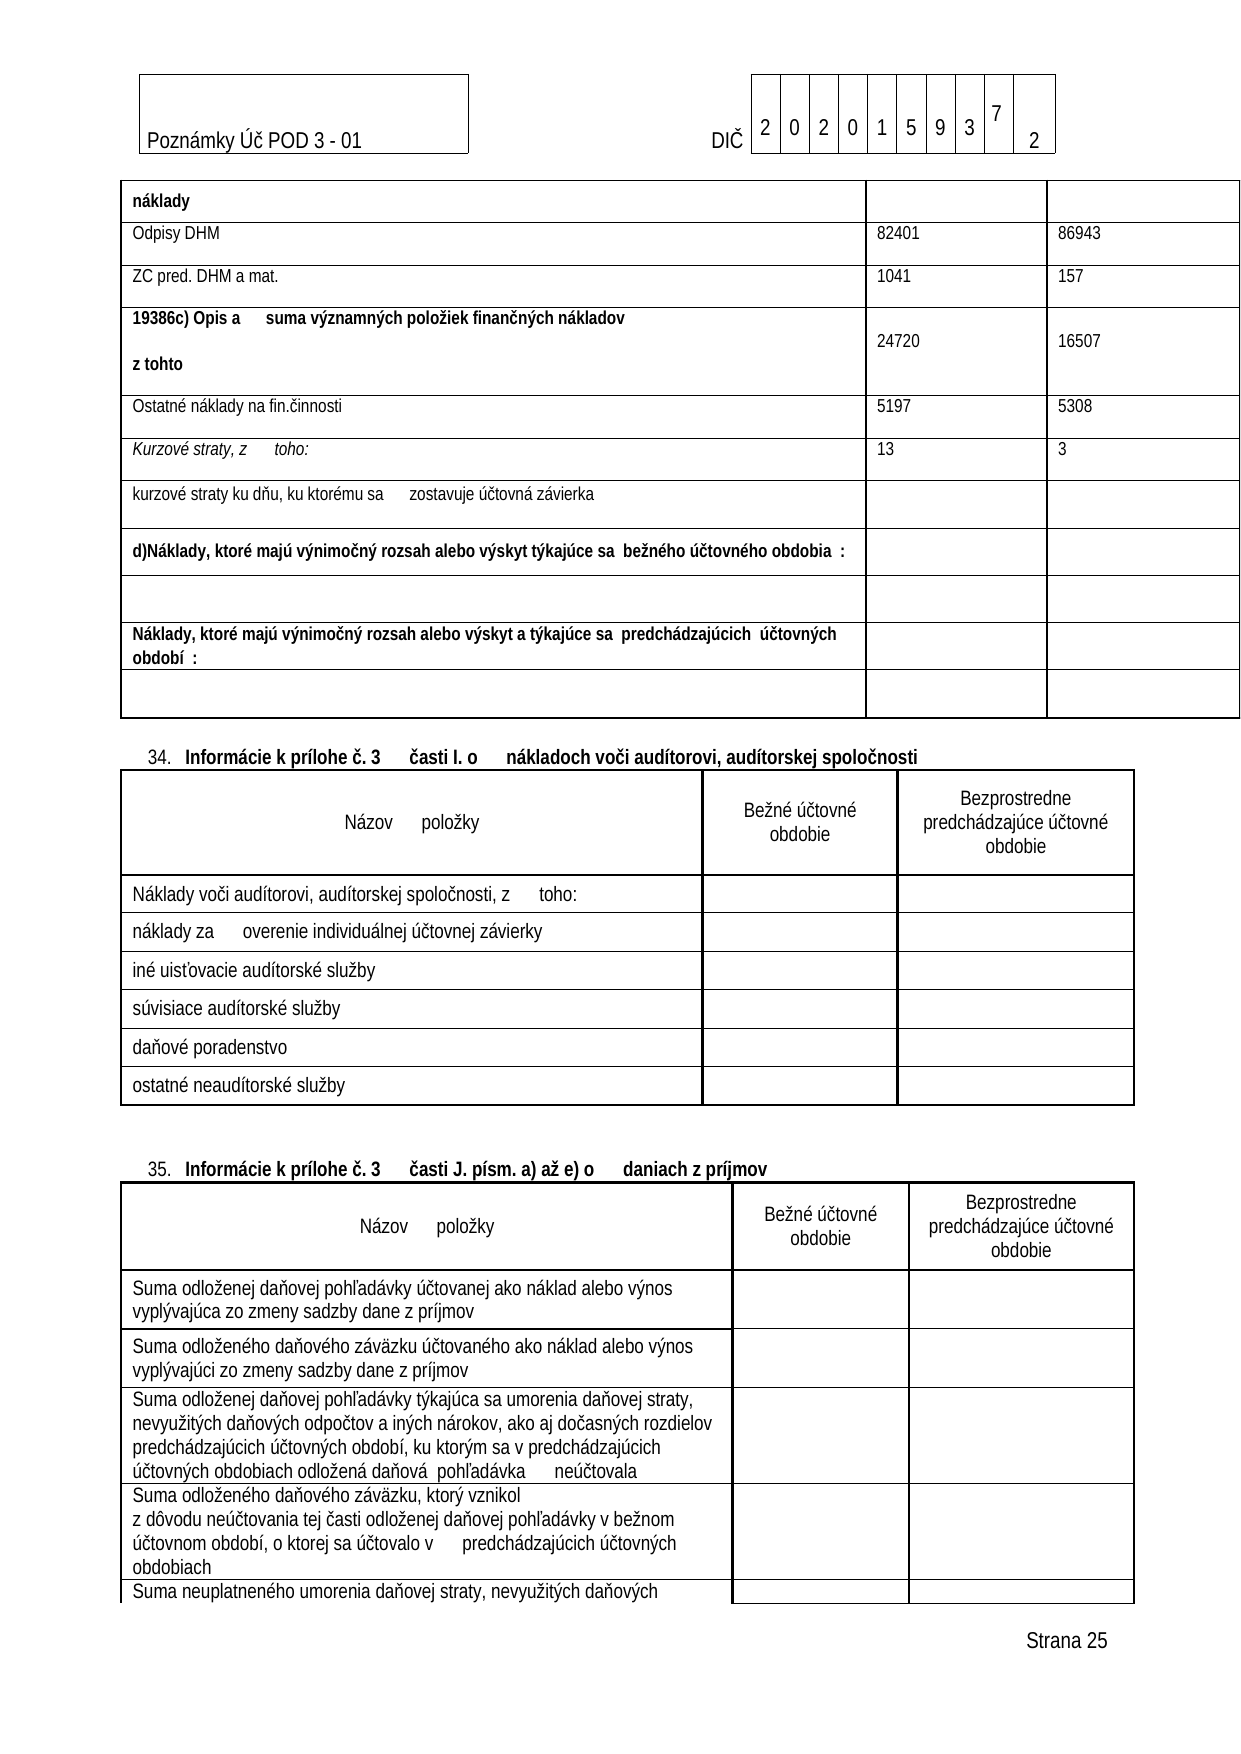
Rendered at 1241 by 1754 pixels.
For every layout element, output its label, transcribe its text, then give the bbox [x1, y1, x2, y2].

table_header Bežné účtovné obdobie [734, 1184, 908, 1269]
table_cell Suma neuplatneného umorenia daňovej straty, nevyužitých daňových [122, 1580, 731, 1603]
table_cell [1048, 670, 1239, 717]
table_cell [867, 481, 1046, 527]
table_cell [704, 1067, 896, 1104]
table_cell [910, 1271, 1133, 1328]
table_cell Odpisy DHM [122, 223, 865, 264]
table_header Bezprostredne predchádzajúce účtovné obdobie [910, 1184, 1133, 1269]
table_cell Náklady voči audítorovi, audítorskej spoločnosti, z toho: [122, 876, 701, 912]
table_cell Náklady, ktoré majú výnimočný rozsah alebo výskyt a týkajúce sa predchádzajúcich účtovných období : [122, 623, 865, 669]
table_header Názov položky [122, 1184, 731, 1269]
table_header Názov položky [122, 771, 701, 874]
table_header Bezprostredne predchádzajúce účtovné obdobie [899, 771, 1133, 874]
table_cell 157 [1048, 266, 1239, 307]
table_cell 24720 [867, 308, 1046, 395]
list Informácie k prílohe č. 3 časti J. písm. a) až e) o daniach z príjmov [148, 1157, 1107, 1181]
table_cell 5197 [867, 396, 1046, 438]
table_cell 3 [1048, 439, 1239, 480]
table_cell 5308 [1048, 396, 1239, 438]
table_cell [899, 990, 1133, 1027]
table_cell [1048, 481, 1239, 527]
table_cell [734, 1580, 908, 1603]
table_cell 86943 [1048, 223, 1239, 264]
table_header Bežné účtovné obdobie [704, 771, 896, 874]
table_cell [704, 1029, 896, 1066]
table_cell [1048, 623, 1239, 669]
table_cell [910, 1484, 1133, 1579]
table_cell Suma odloženého daňového záväzku, ktorý vznikol z dôvodu neúčtovania tej časti odloženej daňovej pohľadávky v bežnom účtovnom období, o ktorej sa účtovalo v predchádzajúcich účtovných obdobiach [122, 1484, 731, 1579]
table_cell 1041 [867, 266, 1046, 307]
table_cell [1048, 576, 1239, 622]
table_cell náklady za overenie individuálnej účtovnej závierky [122, 913, 701, 951]
table_cell [704, 990, 896, 1027]
table_cell [704, 913, 896, 951]
table_cell [899, 876, 1133, 912]
table_cell ZC pred. DHM a mat. [122, 266, 865, 307]
table_cell [867, 529, 1046, 575]
table_cell Suma odloženého daňového záväzku účtovaného ako náklad alebo výnos vyplývajúci zo zmeny sadzby dane z príjmov [122, 1330, 731, 1387]
table_cell Suma odloženej daňovej pohľadávky účtovanej ako náklad alebo výnos vyplývajúca zo zmeny sadzby dane z príjmov [122, 1271, 731, 1328]
table_cell [899, 1067, 1133, 1104]
table_cell [734, 1388, 908, 1483]
table_cell [867, 623, 1046, 669]
table_cell [867, 181, 1046, 222]
table_cell daňové poradenstvo [122, 1029, 701, 1066]
table_cell [899, 952, 1133, 989]
table_cell iné uisťovacie audítorské služby [122, 952, 701, 989]
table_cell náklady [122, 181, 865, 222]
table_cell [122, 576, 865, 622]
table_cell [122, 670, 865, 717]
table_cell 82401 [867, 223, 1046, 264]
table_cell [899, 1029, 1133, 1066]
table_cell 16507 [1048, 308, 1239, 395]
table_cell d)Náklady, ktoré majú výnimočný rozsah alebo výskyt týkajúce sa bežného účtovného obdobia : [122, 529, 865, 575]
table_cell [1048, 181, 1239, 222]
table_cell [910, 1580, 1133, 1603]
table_cell [1048, 529, 1239, 575]
table_cell [910, 1329, 1133, 1387]
table_cell [704, 952, 896, 989]
table_cell [704, 876, 896, 912]
list Informácie k prílohe č. 3 časti I. o nákladoch voči audítorovi, audítorskej spoločnosti [148, 745, 1107, 769]
table_cell 19386c) Opis a suma významných položiek finančných nákladov z tohto [122, 308, 865, 395]
table_cell [734, 1484, 908, 1579]
table_cell [899, 913, 1133, 951]
table_cell Suma odloženej daňovej pohľadávky týkajúca sa umorenia daňovej straty, nevyužitých daňových odpočtov a iných nárokov, ako aj dočasných rozdielov predchádzajúcich účtovných období, ku ktorým sa v predchádzajúcich účtovných obdobiach odložená daňová pohľadávka neúčtovala [122, 1388, 731, 1483]
table_cell súvisiace audítorské služby [122, 990, 701, 1027]
table_cell [867, 670, 1046, 717]
table_cell Ostatné náklady na fin.činnosti [122, 396, 865, 438]
table_cell ostatné neaudítorské služby [122, 1067, 701, 1104]
table_cell [734, 1329, 908, 1387]
table_cell Kurzové straty, z toho: [122, 439, 865, 480]
table_cell kurzové straty ku dňu, ku ktorému sa zostavuje účtovná závierka [122, 481, 865, 527]
table_cell [867, 576, 1046, 622]
table_cell [910, 1388, 1133, 1483]
table_cell 13 [867, 439, 1046, 480]
table_cell [734, 1271, 908, 1328]
